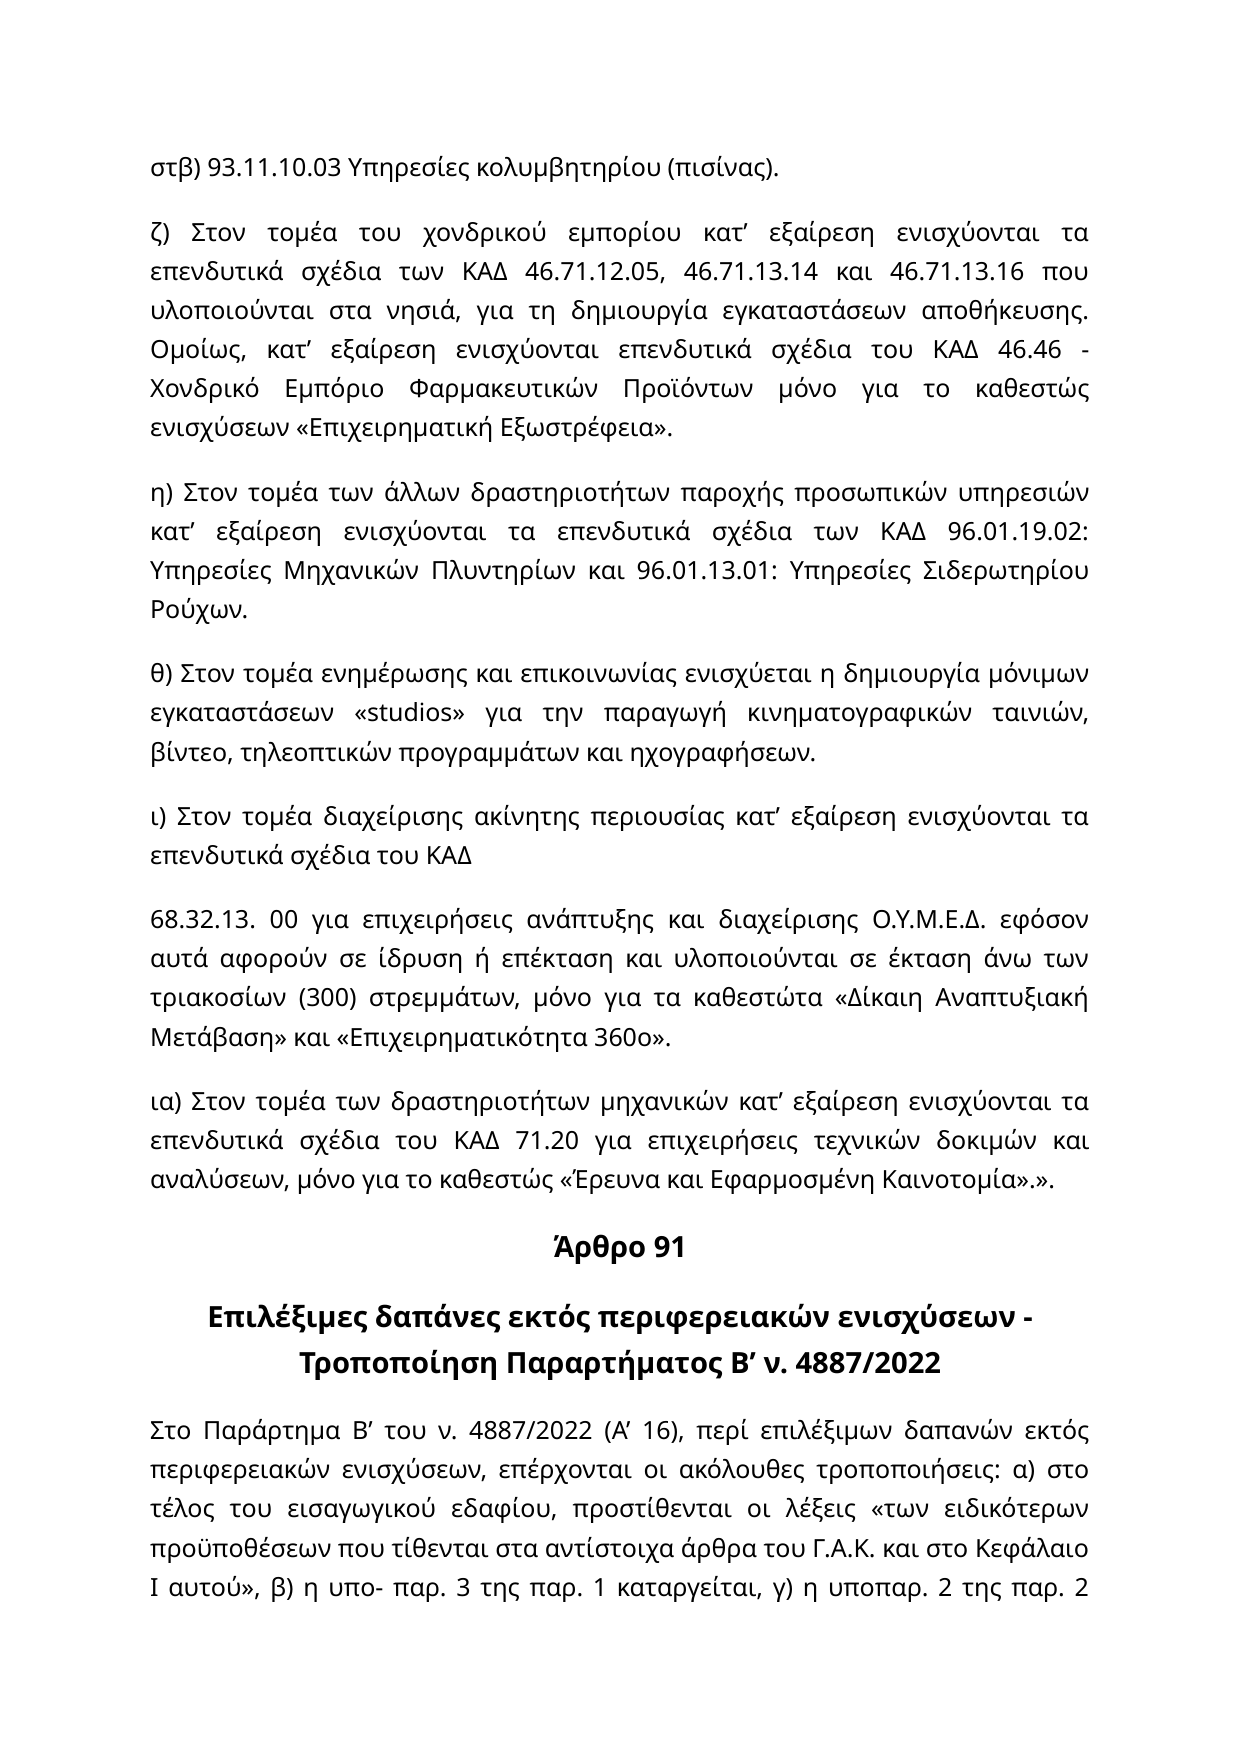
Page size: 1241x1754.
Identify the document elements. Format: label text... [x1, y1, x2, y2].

text ια) Στον τομέα των δραστηριοτήτων μηχανικών κατ’ εξαίρεση ενισχύονται τα επενδυτικά σχέδια του ΚΑΔ 71.20 για επιχειρήσεις τεχνικών δοκιμών και αναλύσεων, μόνο για το καθεστώς «Έρευνα και Εφαρμοσμένη Καινοτομία».». [150, 1083, 1090, 1196]
text Στο Παράρτημα Β’ του ν. 4887/2022 (Α’ 16), περί επιλέξιμων δαπανών εκτός περιφερειακών ενισχύσεων, επέρχονται οι ακόλουθες τροποποιήσεις: α) στο τέλος του εισαγωγικού εδαφίου, προστίθενται οι λέξεις «των ειδικότερων προϋποθέσεων που τίθενται στα αντίστοιχα άρθρα του Γ.Α.Κ. και στο Κεφάλαιο Ι αυτού», β) η υπο- παρ. 3 της παρ. 1 καταργείται, γ) η υποπαρ. 2 της παρ. 2 [150, 1413, 1090, 1603]
subtitle Άρθρο 91 [150, 1226, 1090, 1266]
subtitle Επιλέξιμες δαπάνες εκτός περιφερειακών ενισχύσεων - Τροποποίηση Παραρτήματος Β’ ν. 4887/2022 [150, 1296, 1090, 1382]
text στβ) 93.11.10.03 Υπηρεσίες κολυμβητηρίου (πισίνας). [150, 150, 1090, 184]
text ζ) Στον τομέα του χονδρικού εμπορίου κατ’ εξαίρεση ενισχύονται τα επενδυτικά σχέδια των ΚΑΔ 46.71.12.05, 46.71.13.14 και 46.71.13.16 που υλοποιούνται στα νησιά, για τη δημιουργία εγκαταστάσεων αποθήκευσης. Ομοίως, κατ’ εξαίρεση ενισχύονται επενδυτικά σχέδια του ΚΑΔ 46.46 - Χονδρικό Εμπόριο Φαρμακευτικών Προϊόντων μόνο για το καθεστώς ενισχύσεων «Επιχειρηματική Εξωστρέφεια». [150, 214, 1090, 444]
text 68.32.13. 00 για επιχειρήσεις ανάπτυξης και διαχείρισης Ο.Υ.Μ.Ε.Δ. εφόσον αυτά αφορούν σε ίδρυση ή επέκταση και υλοποιούνται σε έκταση άνω των τριακοσίων (300) στρεμμάτων, μόνο για τα καθεστώτα «Δίκαιη Αναπτυξιακή Μετάβαση» και «Επιχειρηματικότητα 360ο». [150, 902, 1090, 1053]
text ι) Στον τομέα διαχείρισης ακίνητης περιουσίας κατ’ εξαίρεση ενισχύονται τα επενδυτικά σχέδια του ΚΑΔ [150, 798, 1090, 872]
text θ) Στον τομέα ενημέρωσης και επικοινωνίας ενισχύεται η δημιουργία μόνιμων εγκαταστάσεων «studios» για την παραγωγή κινηματογραφικών ταινιών, βίντεο, τηλεοπτικών προγραμμάτων και ηχογραφήσεων. [150, 656, 1090, 768]
text η) Στον τομέα των άλλων δραστηριοτήτων παροχής προσωπικών υπηρεσιών κατ’ εξαίρεση ενισχύονται τα επενδυτικά σχέδια των ΚΑΔ 96.01.19.02: Υπηρεσίες Μηχανικών Πλυντηρίων και 96.01.13.01: Υπηρεσίες Σιδερωτηρίου Ρούχων. [150, 474, 1090, 626]
